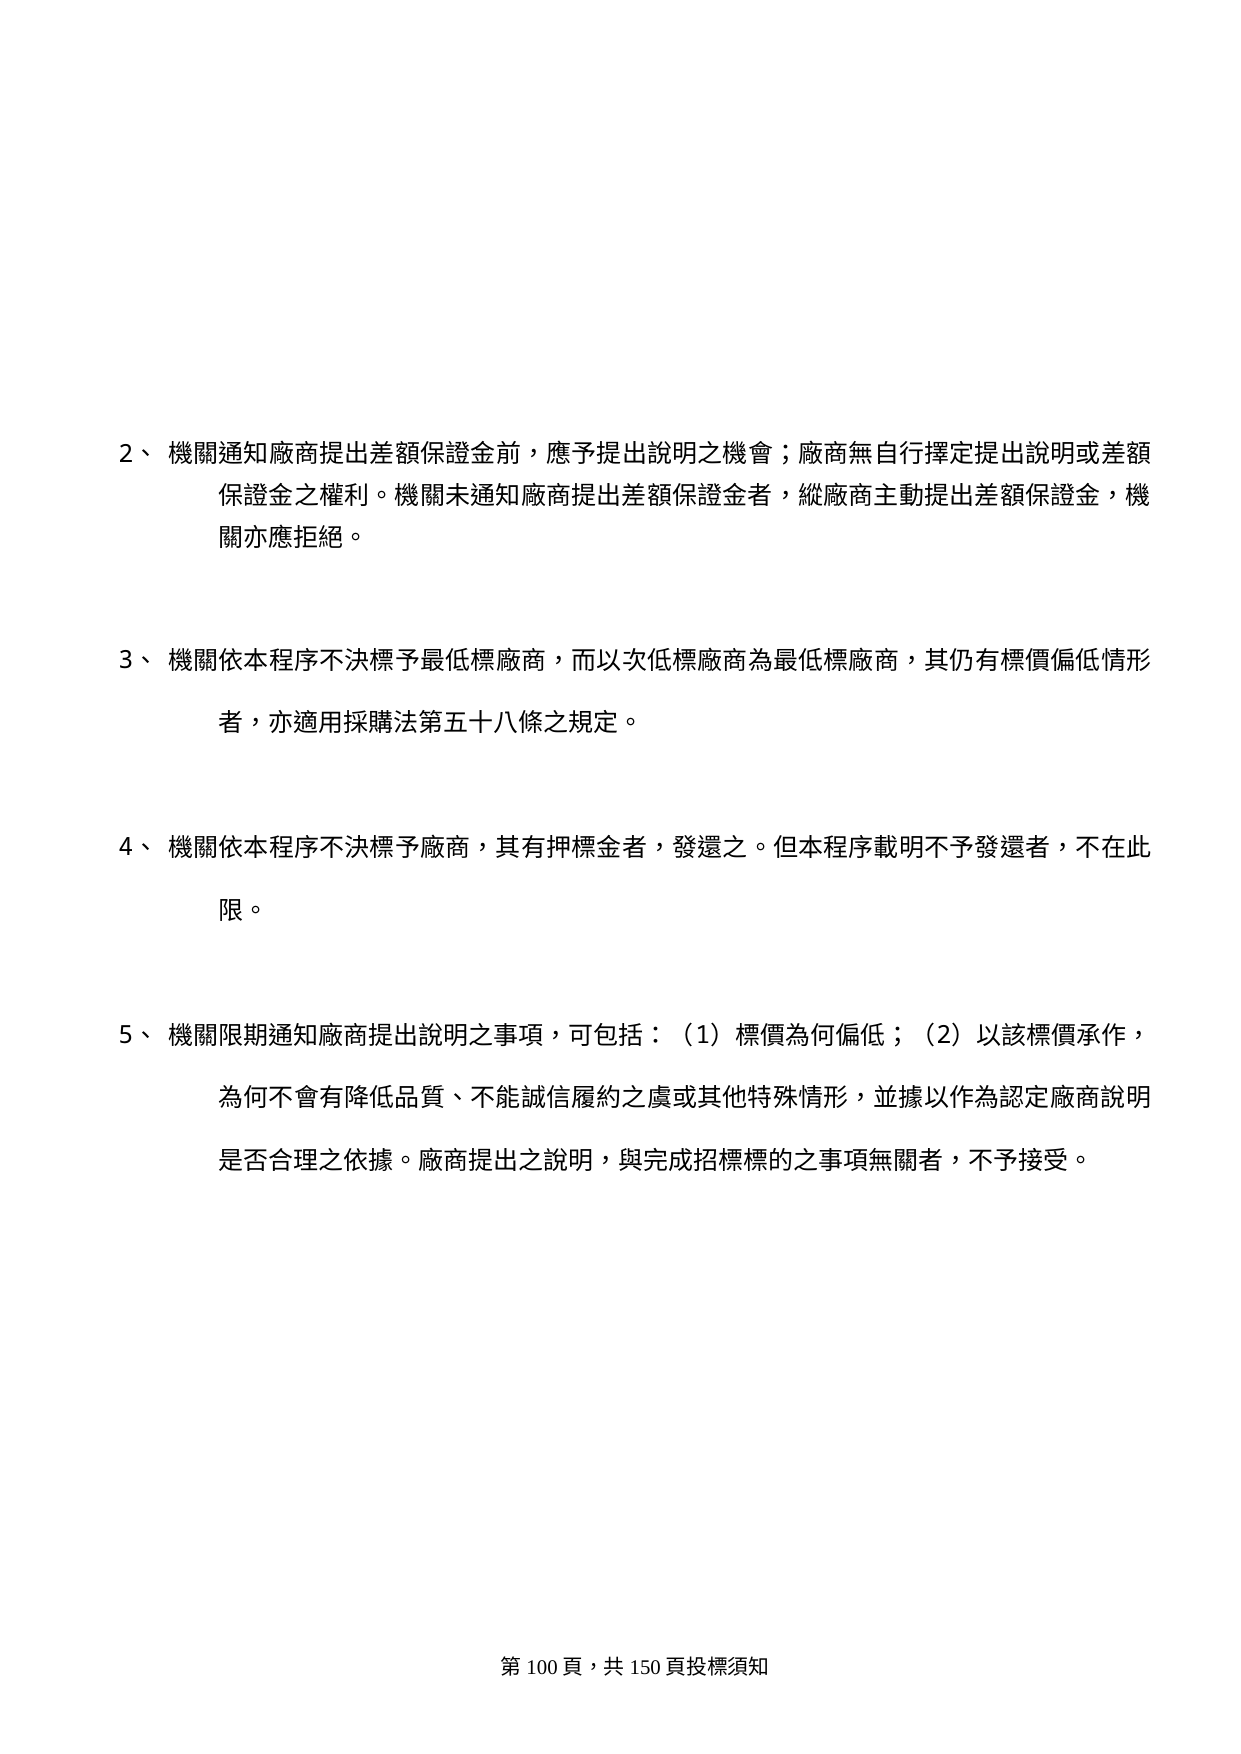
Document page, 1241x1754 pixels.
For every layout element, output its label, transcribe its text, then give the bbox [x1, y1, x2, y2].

list 機關依本程序不決標予廠商，其有押標金者，發還之。但本程序載明不予發還者，不在此限。 [118, 804, 1152, 929]
list 機關依本程序不決標予最低標廠商，而以次低標廠商為最低標廠商，其仍有標價偏低情形者，亦適用採購法第五十八條之規定。 [118, 617, 1152, 742]
list 機關限期通知廠商提出說明之事項，可包括：（1）標價為何偏低；（2）以該標價承作，為何不會有降低品質、不能誠信履約之虞或其他特殊情形，並據以作為認定廠商說明是否合理之依據。廠商提出之說明，與完成招標標的之事項無關者，不予接受。 [118, 992, 1152, 1179]
list 機關通知廠商提出差額保證金前，應予提出說明之機會；廠商無自行擇定提出說明或差額保證金之權利。機關未通知廠商提出差額保證金者，縱廠商主動提出差額保證金，機關亦應拒絕。 [118, 429, 1152, 554]
